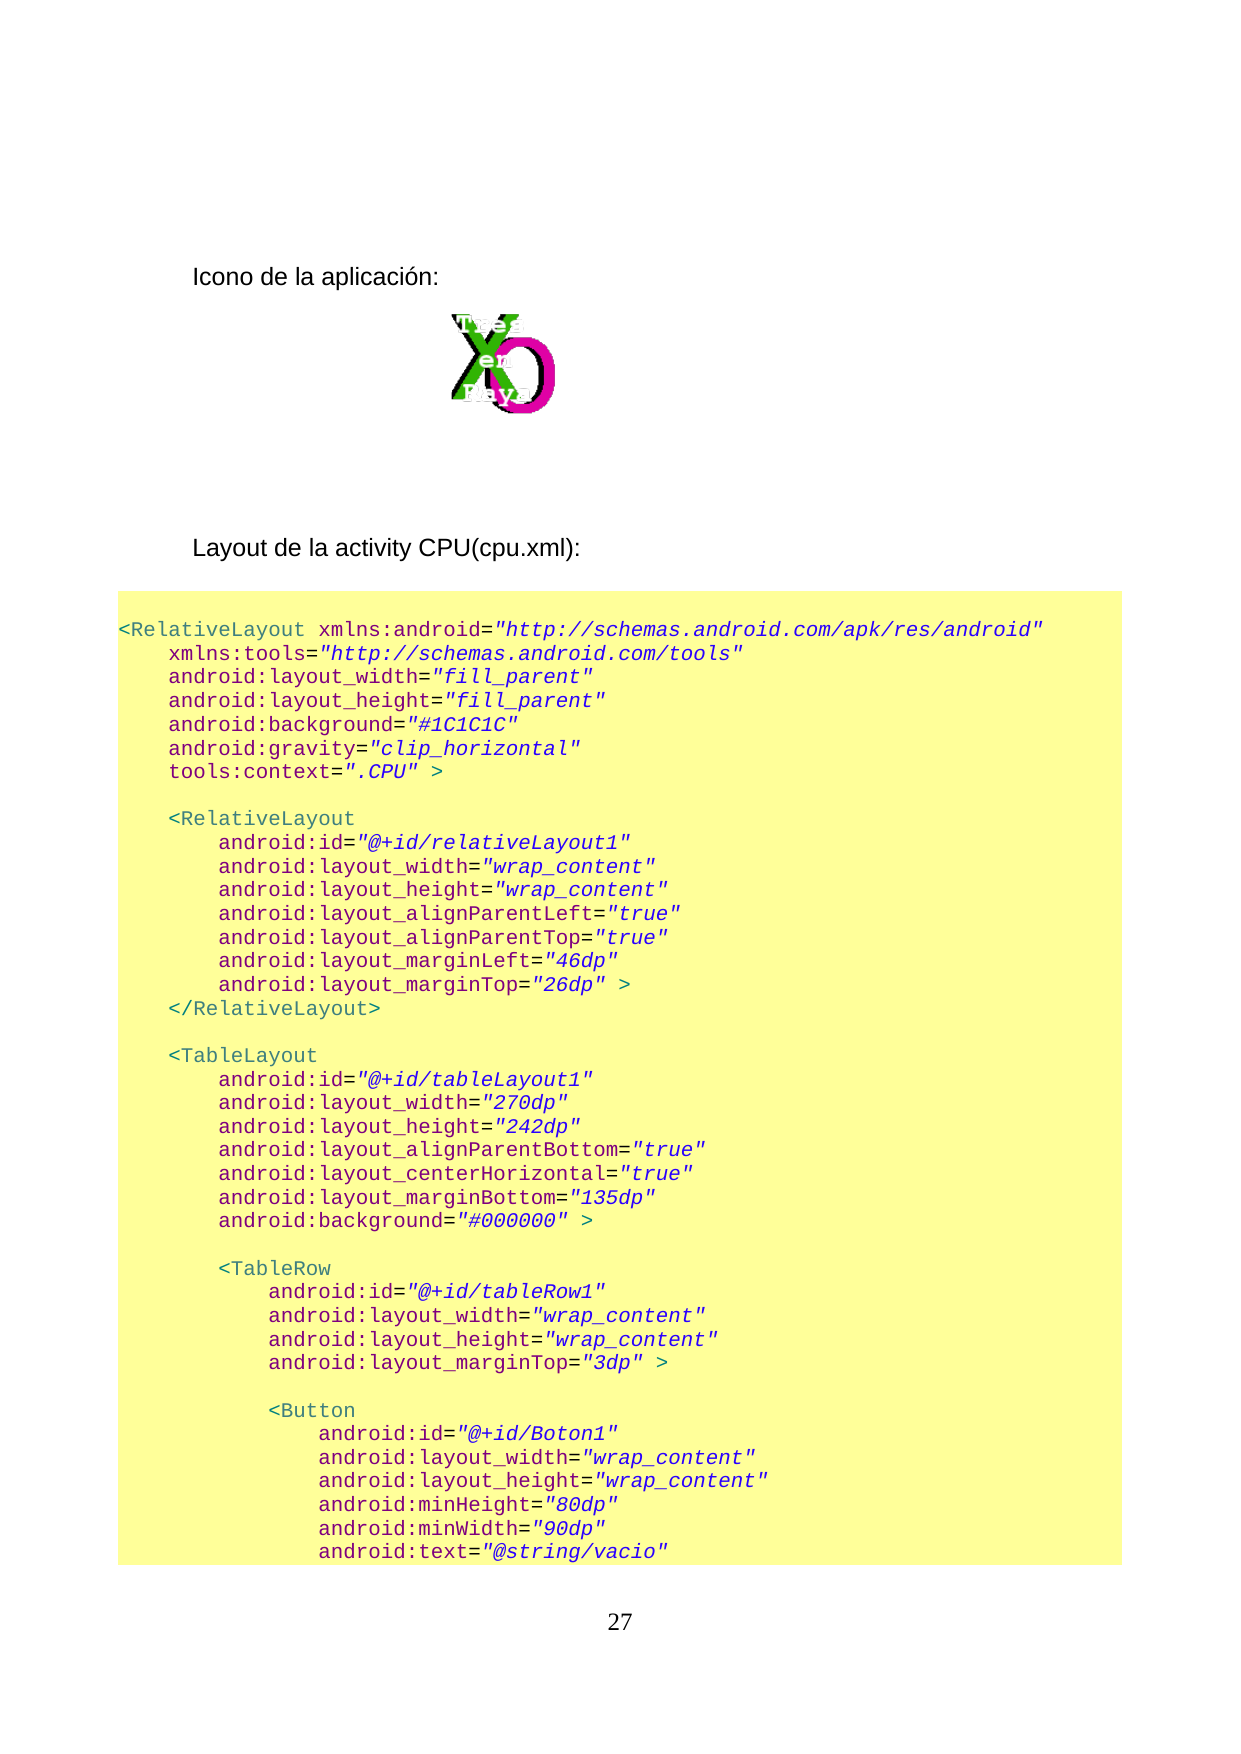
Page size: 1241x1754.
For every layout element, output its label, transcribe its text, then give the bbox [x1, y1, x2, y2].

text <TableLayout [118, 1045, 1122, 1068]
text android:id="@+id/relativeLayout1" [118, 832, 1122, 856]
text android:layout_marginLeft="46dp" [118, 950, 1122, 974]
text android:layout_width="fill_parent" [118, 667, 1122, 690]
text android:layout_width="270dp" [118, 1092, 1122, 1116]
text android:id="@+id/Boton1" [118, 1423, 1122, 1447]
text android:layout_width="wrap_content" [118, 856, 1122, 879]
text android:background="#1C1C1C" [118, 714, 1122, 737]
text android:layout_marginTop="26dp" > [118, 974, 1122, 998]
text android:layout_marginTop="3dp" > [118, 1352, 1122, 1376]
text Icono de la aplicación: [118, 262, 1122, 291]
text </RelativeLayout> [118, 998, 1122, 1021]
text android:layout_alignParentTop="true" [118, 927, 1122, 950]
text android:layout_height="wrap_content" [118, 1329, 1122, 1352]
text android:layout_height="wrap_content" [118, 1471, 1122, 1494]
text android:layout_marginBottom="135dp" [118, 1187, 1122, 1210]
text <RelativeLayout [118, 808, 1122, 832]
text android:layout_height="fill_parent" [118, 690, 1122, 714]
text android:minHeight="80dp" [118, 1494, 1122, 1518]
text android:background="#000000" > [118, 1210, 1122, 1234]
text android:layout_width="wrap_content" [118, 1447, 1122, 1471]
text android:text="@string/vacio" [118, 1541, 1122, 1565]
text android:minWidth="90dp" [118, 1518, 1122, 1541]
text android:id="@+id/tableRow1" [118, 1281, 1122, 1305]
text <Button [118, 1399, 1122, 1423]
picture [451, 306, 556, 418]
text android:layout_width="wrap_content" [118, 1305, 1122, 1329]
text android:id="@+id/tableLayout1" [118, 1068, 1122, 1092]
text <TableRow [118, 1258, 1122, 1281]
text <RelativeLayout xmlns:android="http://schemas.android.com/apk/res/android" [118, 619, 1122, 643]
text android:gravity="clip_horizontal" [118, 737, 1122, 761]
text tools:context=".CPU" > [118, 761, 1122, 785]
text android:layout_alignParentLeft="true" [118, 903, 1122, 927]
text Layout de la activity CPU(cpu.xml): [118, 533, 1122, 562]
text xmlns:tools="http://schemas.android.com/tools" [118, 643, 1122, 667]
text android:layout_alignParentBottom="true" [118, 1139, 1122, 1163]
text android:layout_centerHorizontal="true" [118, 1163, 1122, 1187]
text android:layout_height="wrap_content" [118, 879, 1122, 903]
